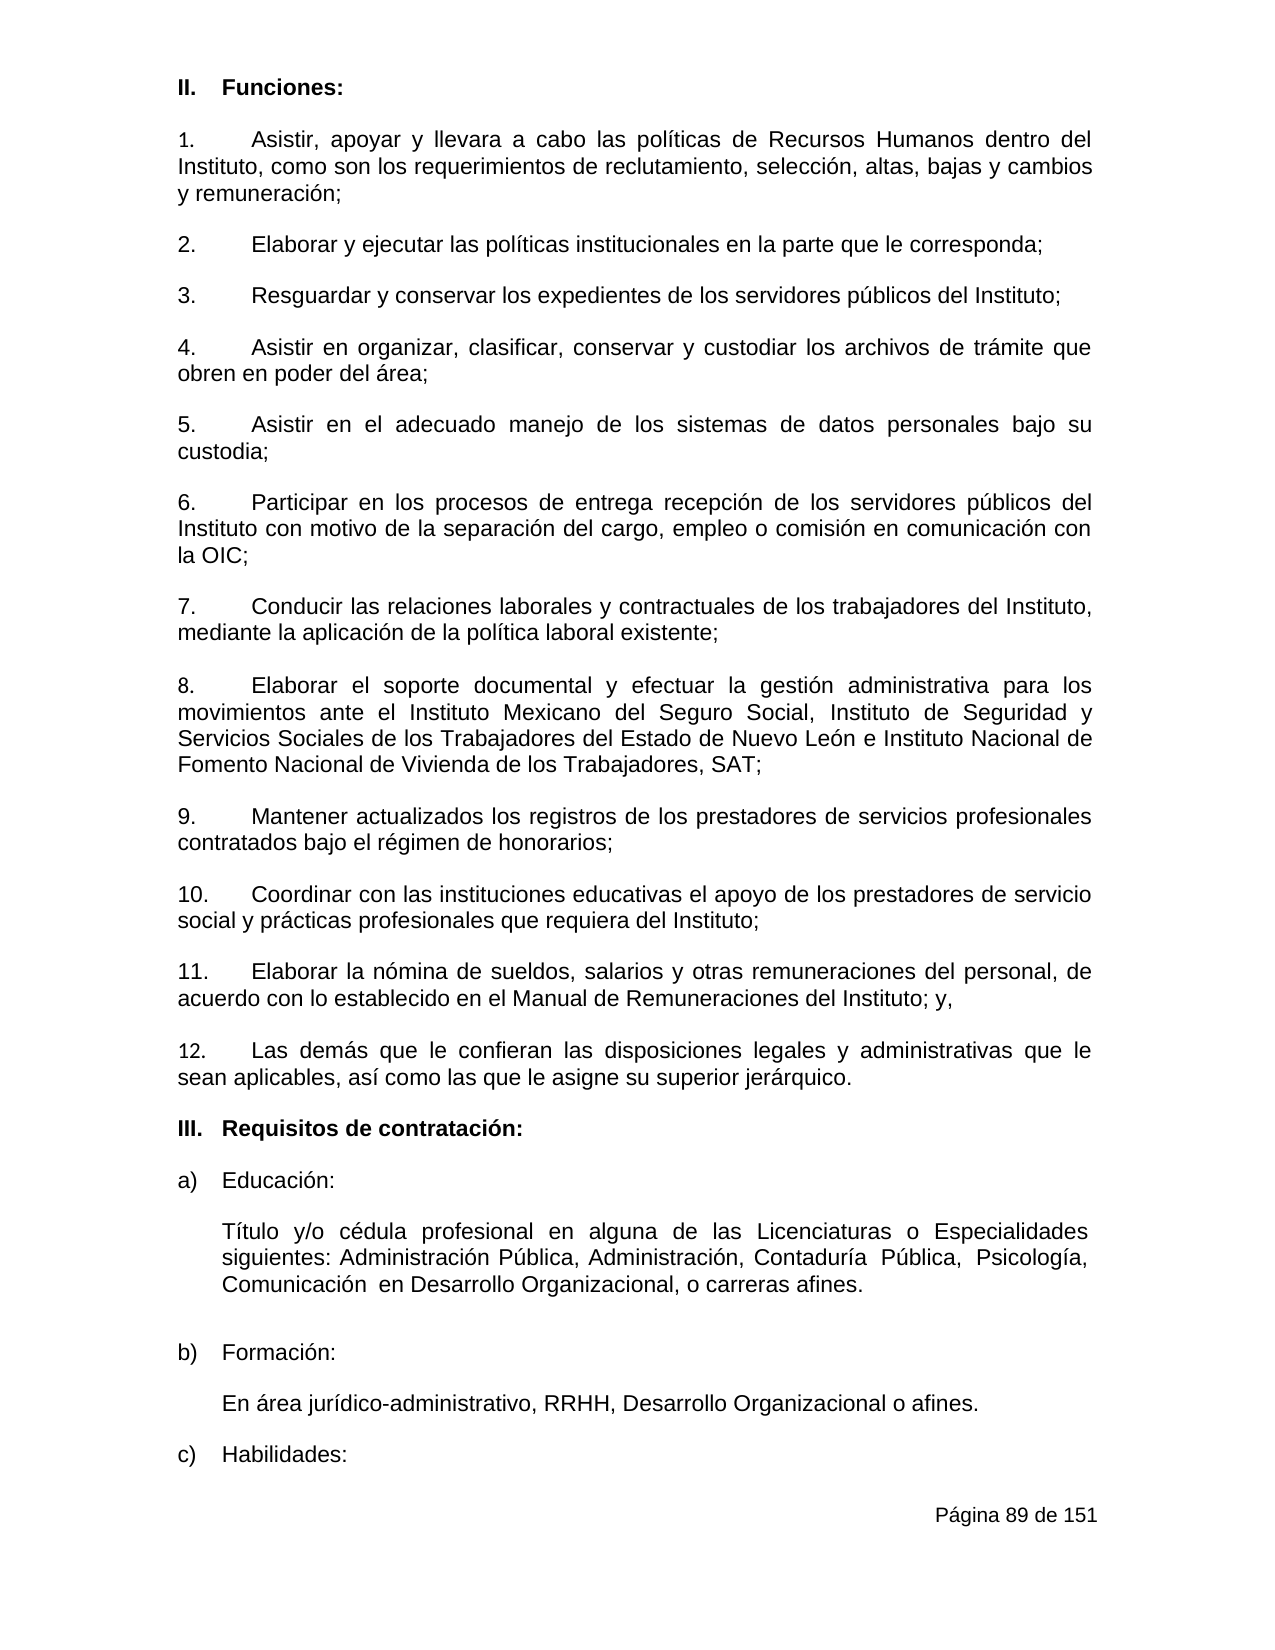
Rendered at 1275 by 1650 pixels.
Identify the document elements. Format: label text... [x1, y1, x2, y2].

list Asistir, apoyar y llevara a cabo las políticas de Recursos Humanos dentro del Instituto, como son los requerimientos de reclutamiento, selección, altas, bajas y cambios y remuneración; [177, 125, 1093, 206]
list Asistir en el adecuado manejo de los sistemas de datos personales bajo su custodia; [177, 411, 1093, 464]
list Mantener actualizados los registros de los prestadores de servicios profesionales contratados bajo el régimen de honorarios; [177, 803, 1093, 856]
text a) Educación: [177, 1167, 1098, 1193]
text b) Formación: [177, 1339, 1098, 1365]
list Participar en los procesos de entrega recepción de los servidores públicos del Instituto con motivo de la separación del cargo, empleo o comisión en comunicación con la OIC; [177, 489, 1093, 568]
text c) Habilidades: [177, 1441, 1098, 1468]
list Elaborar el soporte documental y efectuar la gestión administrativa para los movimientos ante el Instituto Mexicano del Seguro Social, Instituto de Seguridad y Servicios Sociales de los Trabajadores del Estado de Nuevo León e Instituto Nacional de Fomento Nacional de Vivienda de los Trabajadores, SAT; [177, 671, 1093, 778]
text En área jurídico-administrativo, RRHH, Desarrollo Organizacional o afines. [222, 1390, 1098, 1416]
text Título y/o cédula profesional en alguna de las Licenciaturas o Especialidades siguientes: Administración Pública, Administración, Contaduría Pública, Psicología, Comunicación en Desarrollo Organizacional, o carreras afines. [222, 1218, 1088, 1297]
text III. Requisitos de contratación: [177, 1115, 1098, 1142]
list Elaborar la nómina de sueldos, salarios y otras remuneraciones del personal, de acuerdo con lo establecido en el Manual de Remuneraciones del Instituto; y, [177, 958, 1093, 1011]
text II. Funciones: [177, 74, 1098, 100]
list Resguardar y conservar los expedientes de los servidores públicos del Instituto; [177, 282, 1093, 308]
list Las demás que le confieran las disposiciones legales y administrativas que le sean aplicables, así como las que le asigne su superior jerárquico. [177, 1036, 1093, 1090]
list Elaborar y ejecutar las políticas institucionales en la parte que le corresponda; [177, 231, 1093, 257]
list Coordinar con las instituciones educativas el apoyo de los prestadores de servicio social y prácticas profesionales que requiera del Instituto; [177, 881, 1093, 933]
list Asistir en organizar, clasificar, conservar y custodiar los archivos de trámite que obren en poder del área; [177, 333, 1093, 386]
list Conducir las relaciones laborales y contractuales de los trabajadores del Instituto, mediante la aplicación de la política laboral existente; [177, 593, 1093, 646]
